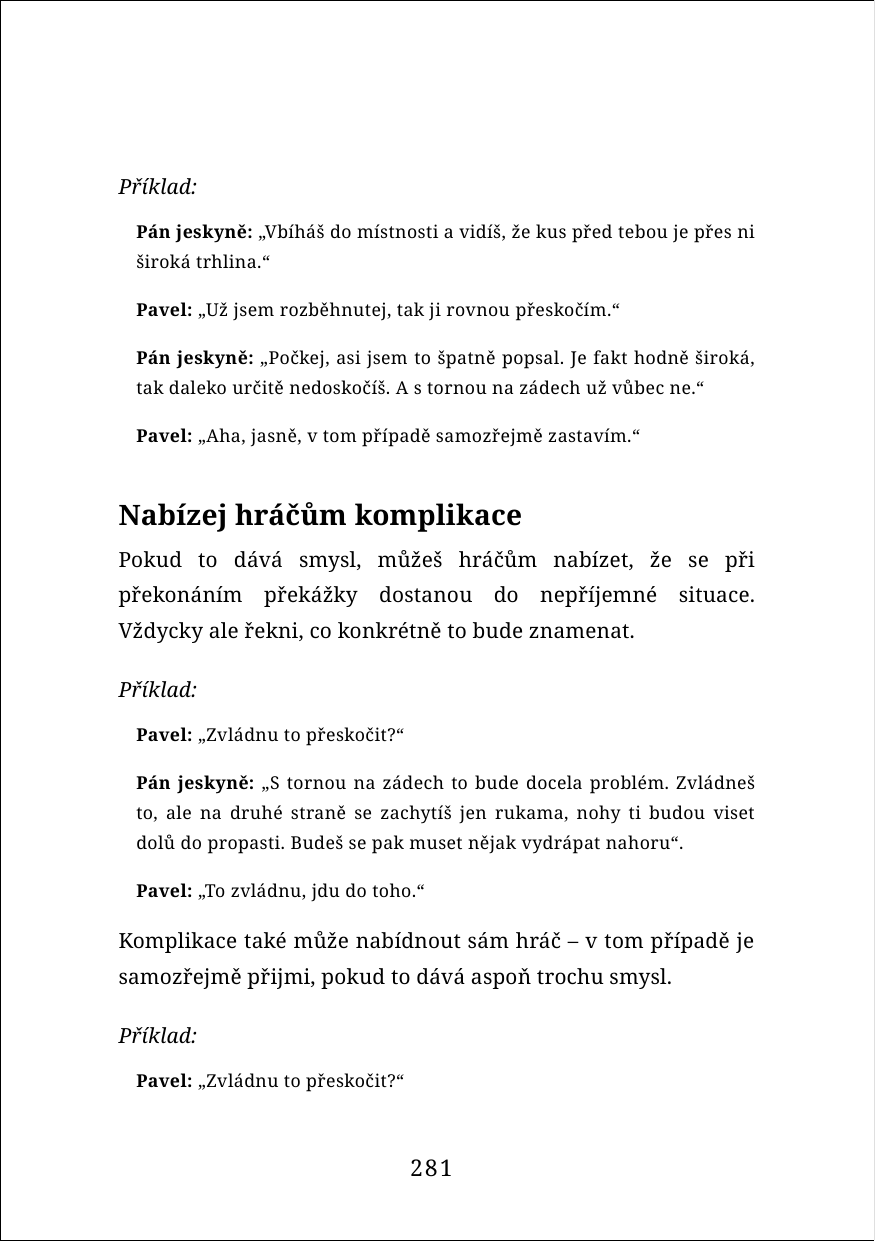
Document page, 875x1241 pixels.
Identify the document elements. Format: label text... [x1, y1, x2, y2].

text Pavel: „Zvládnu to přeskočit?“ [136, 722, 756, 747]
text Pavel: „To zvládnu, jdu do toho.“ [136, 879, 756, 903]
text Pokud to dává smysl, můžeš hráčům nabízet, že se při překonáním překážky dostanou do nepříjemné situace. Vždycky ale řekni, co konkrétně to bude znamenat. [118, 545, 756, 644]
text Příklad: [118, 1021, 756, 1050]
text Pavel: „Zvládnu to přeskočit?“ [136, 1068, 756, 1093]
text Příklad: [118, 675, 756, 703]
text Pán jeskyně: „Počkej, asi jsem to špatně popsal. Je fakt hodně široká, tak daleko určitě nedoskočíš. A s tornou na zádech už vůbec ne.“ [136, 345, 756, 399]
text Pavel: „Aha, jasně, v tom případě samozřejmě zastavím.“ [136, 423, 756, 447]
text Příklad: [118, 172, 756, 200]
subtitle Nabízej hráčům komplikace [118, 495, 756, 533]
text Pán jeskyně: „S tornou na zádech to bude docela problém. Zvládneš to, ale na druhé straně se zachytíš jen rukama, nohy ti budou viset dolů do propasti. Budeš se pak muset nějak vydrápat nahoru“. [136, 770, 756, 855]
text Pán jeskyně: „Vbíháš do místnosti a vidíš, že kus před tebou je přes ni široká trhlina.“ [136, 219, 756, 273]
text Pavel: „Už jsem rozběhnutej, tak ji rovnou přeskočím.“ [136, 297, 756, 321]
text Komplikace také může nabídnout sám hráč – v tom případě je samozřejmě přijmi, pokud to dává aspoň trochu smysl. [118, 927, 756, 991]
